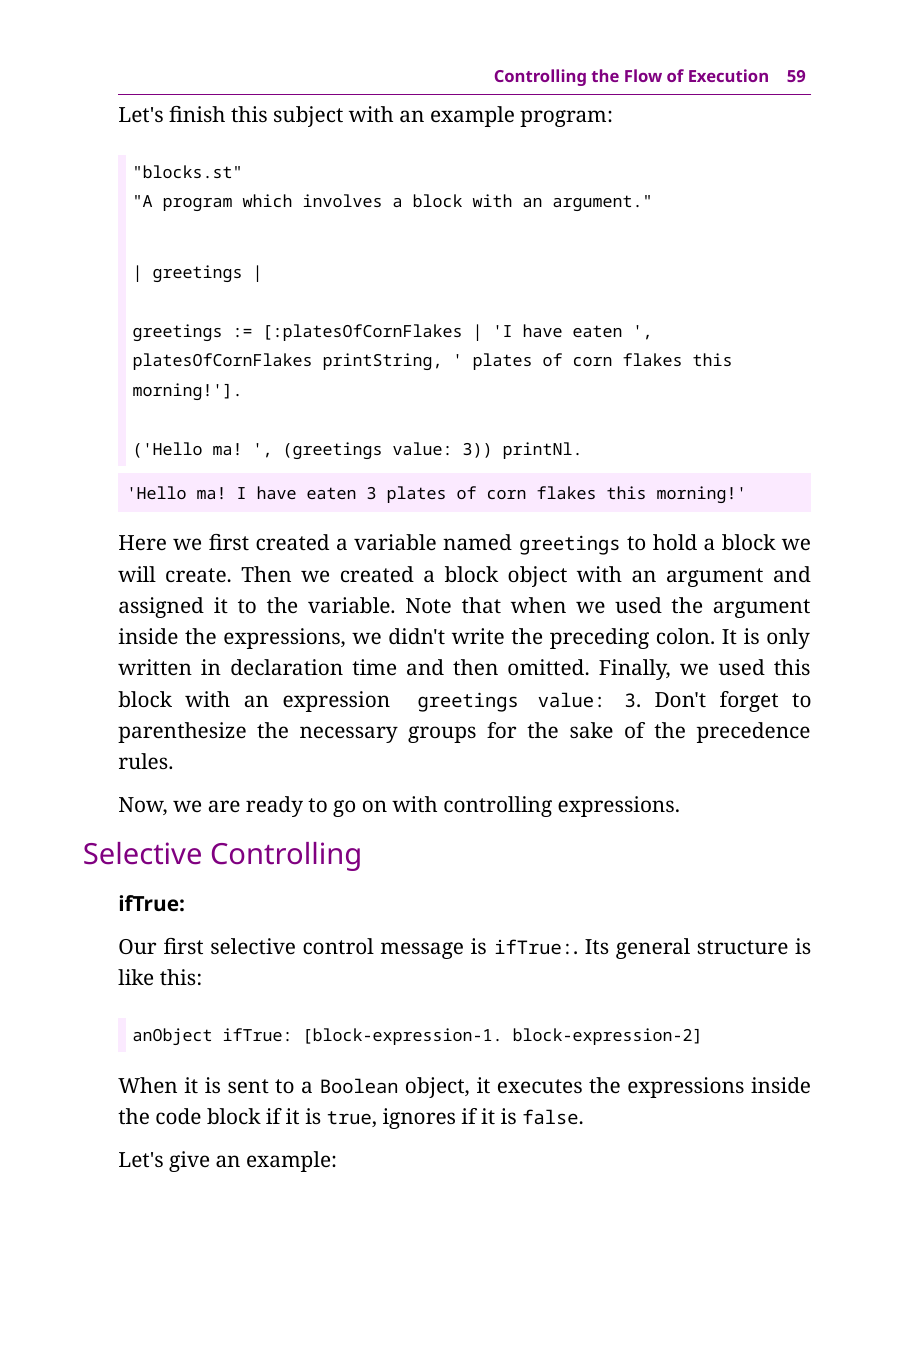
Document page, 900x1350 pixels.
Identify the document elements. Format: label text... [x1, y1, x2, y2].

text Our first selective control message is ifTrue:. Its general structure is like this: [118, 932, 811, 991]
text 'Hello ma! I have eaten 3 plates of corn flakes this morning!' [126, 481, 803, 504]
text When it is sent to a Boolean object, it executes the expressions inside the code block if it is true, ignores if it is false. [118, 1071, 811, 1131]
subtitle Selective Controlling [83, 833, 811, 873]
text | greetings | greetings := [:platesOfCornFlakes | 'I have eaten ', platesOfCornFlakes printString, ' plates of corn flakes this morning!']. ('Hello ma! ', (greetings value: 3)) printNl. [126, 255, 811, 466]
text Now, we are ready to go on with controlling expressions. [118, 790, 811, 819]
text Here we first created a variable named greetings to hold a block we will create. Then we created a block object with an argument and assigned it to the variable. Note that when we used the argument inside the expressions, we didn't write the preceding colon. It is only written in declaration time and then omitted. Finally, we used this block with an expression greetings value: 3. Don't forget to parenthesize the necessary groups for the sake of the precedence rules. [118, 528, 811, 776]
text "blocks.st" "A program which involves a block with an argument." [118, 154, 811, 242]
text anObject ifTrue: [block-expression-1. block-expression-2] [126, 1018, 811, 1052]
subtitle ifTrue: [118, 889, 811, 917]
text Let's finish this subject with an example program: [118, 100, 811, 128]
text Let's give an example: [118, 1145, 811, 1174]
